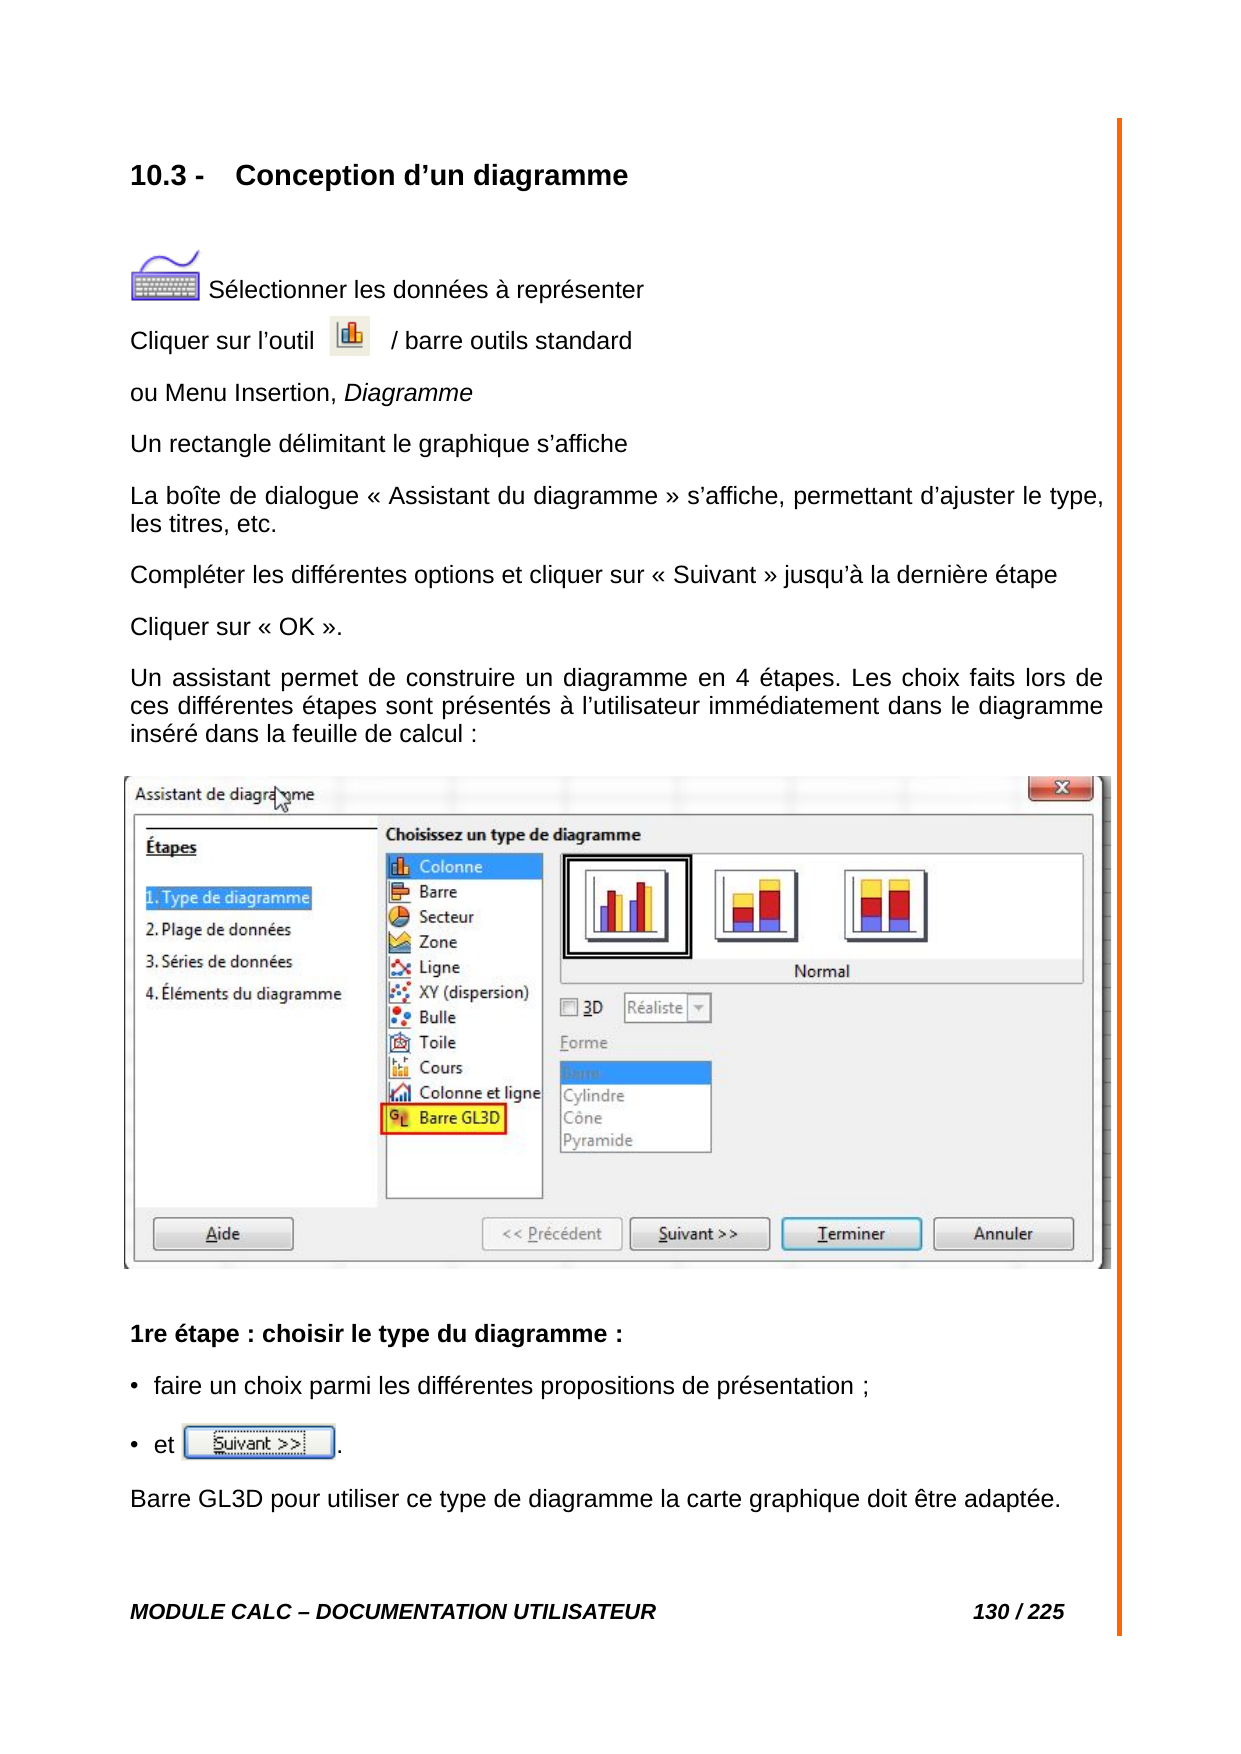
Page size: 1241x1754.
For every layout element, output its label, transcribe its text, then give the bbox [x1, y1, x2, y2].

text / barre outils standard [370, 327, 1105, 355]
picture [127, 239, 203, 315]
picture [124, 776, 1112, 1269]
list et . [130, 1423, 181, 1461]
picture [329, 316, 370, 356]
text Barre GL3D pour utiliser ce type de diagramme la carte graphique doit être adaptée. [130, 1484, 1105, 1512]
text Un rectangle délimitant le graphique s’affiche [130, 430, 1105, 458]
text Un assistant permet de construire un diagramme en 4 étapes. Les choix faits lors de ces différentes étapes sont présentés à l’utilisateur immédiatement dans le diagramme inséré dans la feuille de calcul : [130, 664, 1105, 748]
subtitle Conception d’un diagramme [130, 159, 1105, 192]
list et . [337, 1423, 1105, 1461]
text Sélectionner les données à représenter [203, 275, 1105, 303]
text La boîte de dialogue « Assistant du diagramme » s’affiche, permettant d’ajuster le type, les titres, etc. [130, 482, 1105, 537]
text Cliquer sur « OK ». [130, 613, 1105, 641]
text ou Menu Insertion, Diagramme [130, 378, 1105, 406]
picture [181, 1423, 337, 1461]
text Cliquer sur l’outil [130, 327, 329, 355]
text Compléter les différentes options et cliquer sur « Suivant » jusqu’à la dernière étape [130, 561, 1105, 589]
text 1re étape : choisir le type du diagramme : [130, 1320, 1105, 1348]
list faire un choix parmi les différentes propositions de présentation ; [130, 1372, 1105, 1400]
